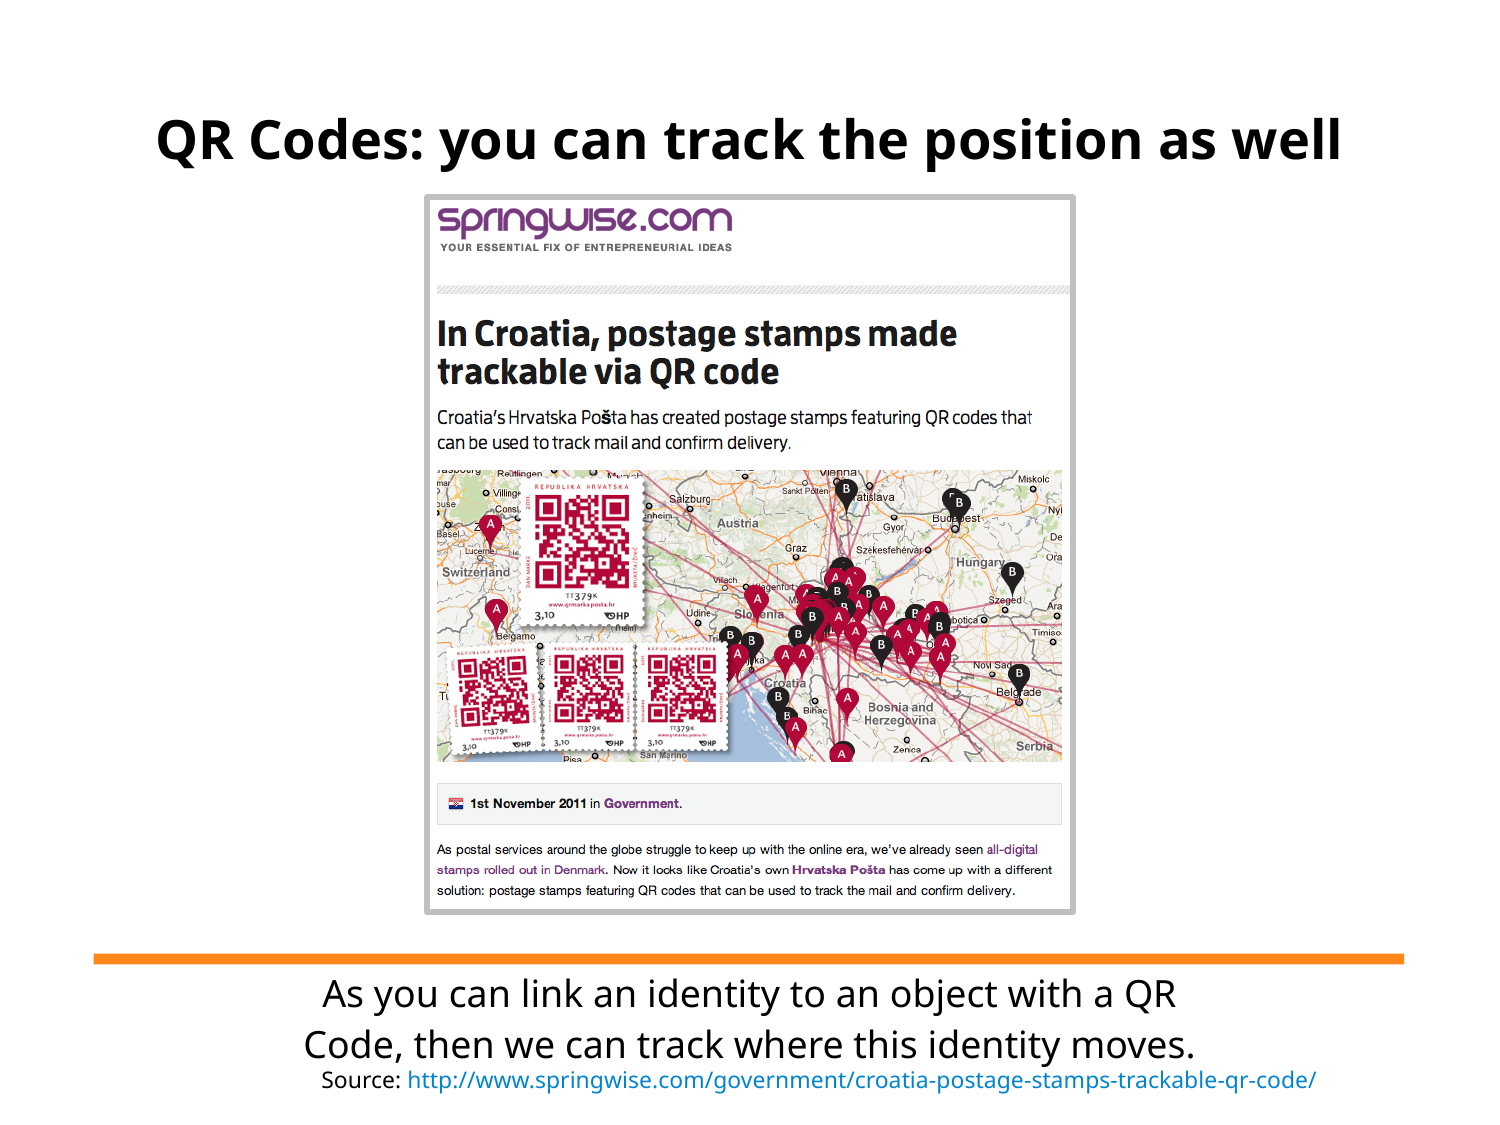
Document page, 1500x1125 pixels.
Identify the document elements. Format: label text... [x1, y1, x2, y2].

text_box As you can link an identity to an object with a QR Code, then we can track where this identity moves. [286, 960, 1214, 1073]
text_box Source: http://www.springwise.com/government/croatia-postage-stamps-trackable-qr-code/ [306, 1056, 1237, 1101]
title QR Codes: you can track the position as well [75, 44, 1426, 233]
picture [0, 0, 1500, 1125]
